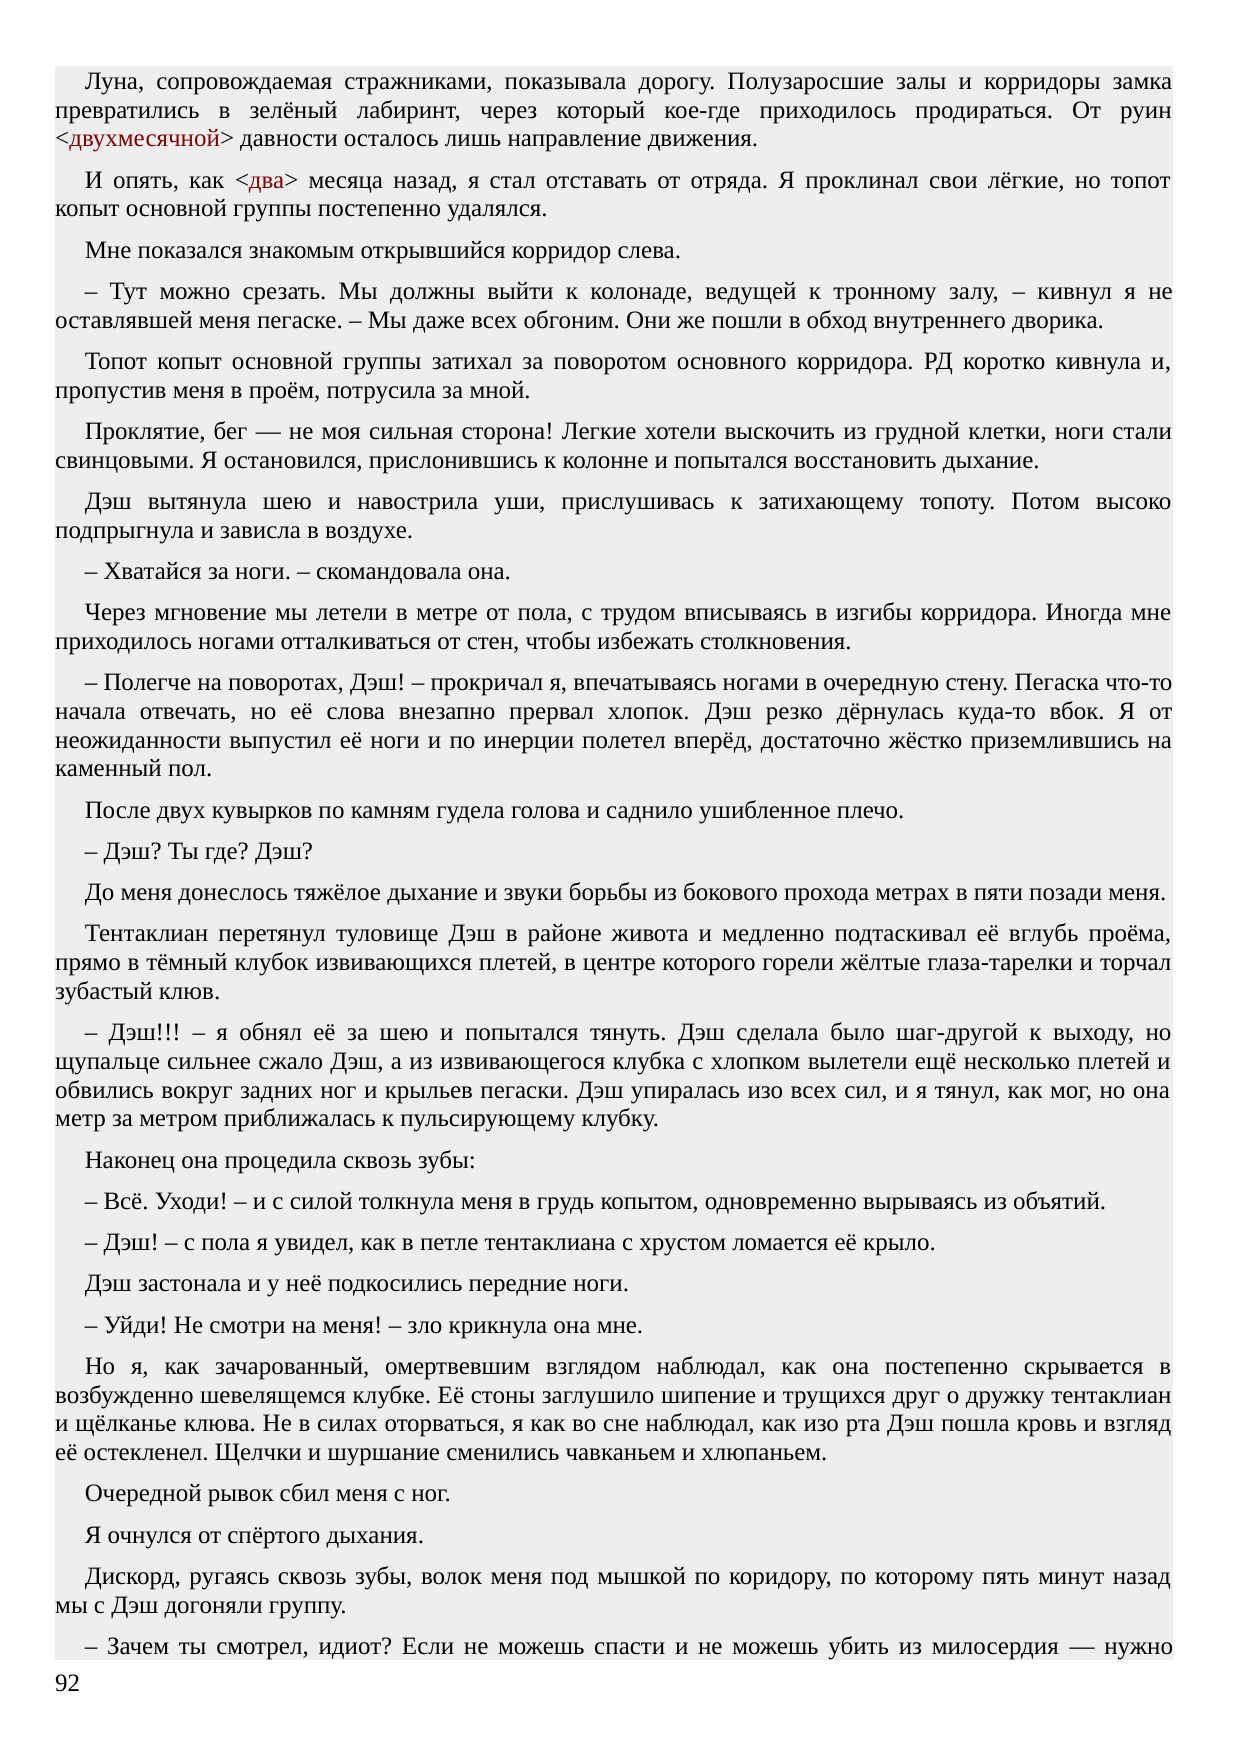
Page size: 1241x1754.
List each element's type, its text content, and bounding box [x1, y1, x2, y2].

text Мне показался знакомым открывшийся корридор слева. [55, 235, 1173, 263]
text Дэш вытянула шею и навострила уши, прислушивась к затихающему топоту. Потом высоко подпрыгнула и зависла в воздухе. [55, 486, 1173, 543]
text Дискорд, ругаясь сквозь зубы, волок меня под мышкой по коридору, по которому пять минут назад мы с Дэш догоняли группу. [55, 1561, 1173, 1618]
text – Уйди! Не смотри на меня! – зло крикнула она мне. [55, 1310, 1173, 1338]
text Тентаклиан перетянул туловище Дэш в районе живота и медленно подтаскивал её вглубь проёма, прямо в тёмный клубок извивающихся плетей, в центре которого горели жёлтые глаза-тарелки и торчал зубастый клюв. [55, 918, 1173, 1005]
text И опять, как <два> месяца назад, я стал отставать от отряда. Я проклинал свои лёгкие, но топот копыт основной группы постепенно удалялся. [55, 165, 1173, 222]
text – Тут можно срезать. Мы должны выйти к колонаде, ведущей к тронному залу, – кивнул я не оставлявшей меня пегаске. – Мы даже всех обгоним. Они же пошли в обход внутреннего дворика. [55, 276, 1173, 333]
text Я очнулся от спёртого дыхания. [55, 1520, 1173, 1548]
text Топот копыт основной группы затихал за поворотом основного корридора. РД коротко кивнула и, пропустив меня в проём, потрусила за мной. [55, 346, 1173, 403]
text Очередной рывок сбил меня с ног. [55, 1478, 1173, 1507]
text – Дэш? Ты где? Дэш? [55, 836, 1173, 865]
text Луна, сопровождаемая стражниками, показывала дорогу. Полузаросшие залы и корридоры замка превратились в зелёный лабиринт, через который кое-где приходилось продираться. От руин <двухмесячной> давности осталось лишь направление движения. [55, 66, 1173, 152]
text – Хватайся за ноги. – скомандовала она. [55, 556, 1173, 585]
text До меня донеслось тяжёлое дыхание и звуки борьбы из бокового прохода метрах в пяти позади меня. [55, 877, 1173, 906]
text – Всё. Уходи! – и с силой толкнула меня в грудь копытом, одновременно вырываясь из объятий. [55, 1186, 1173, 1215]
text Через мгновение мы летели в метре от пола, с трудом вписываясь в изгибы корридора. Иногда мне приходилось ногами отталкиваться от стен, чтобы избежать столкновения. [55, 597, 1173, 655]
text Дэш застонала и у неё подкосились передние ноги. [55, 1268, 1173, 1297]
text Но я, как зачарованный, омертвевшим взглядом наблюдал, как она постепенно скрывается в возбужденно шевелящемся клубке. Её стоны заглушило шипение и трущихся друг о дружку тентаклиан и щёлканье клюва. Не в силах оторваться, я как во сне наблюдал, как изо рта Дэш пошла кровь и взгляд её остекленел. Щелчки и шуршание сменились чавканьем и хлюпаньем. [55, 1351, 1173, 1466]
text Проклятие, бег — не моя сильная сторона! Легкие хотели выскочить из грудной клетки, ноги стали свинцовыми. Я остановился, прислонившись к колонне и попытался восстановить дыхание. [55, 416, 1173, 473]
text – Полегче на поворотах, Дэш! – прокричал я, впечатываясь ногами в очередную стену. Пегаска что-то начала отвечать, но её слова внезапно прервал хлопок. Дэш резко дёрнулась куда-то вбок. Я от неожиданности выпустил её ноги и по инерции полетел вперёд, достаточно жёстко приземлившись на каменный пол. [55, 667, 1173, 782]
text После двух кувырков по камням гудела голова и саднило ушибленное плечо. [55, 795, 1173, 823]
text – Дэш! – с пола я увидел, как в петле тентаклиана с хрустом ломается её крыло. [55, 1227, 1173, 1256]
text Наконец она процедила сквозь зубы: [55, 1145, 1173, 1173]
text – Зачем ты смотрел, идиот? Если не можешь спасти и не можешь убить из милосердия — нужно [55, 1631, 1173, 1660]
text – Дэш!!! – я обнял её за шею и попытался тянуть. Дэш сделала было шаг-другой к выходу, но щупальце сильнее сжало Дэш, а из извивающегося клубка с хлопком вылетели ещё несколько плетей и обвились вокруг задних ног и крыльев пегаски. Дэш упиралась изо всех сил, и я тянул, как мог, но она метр за метром приближалась к пульсирующему клубку. [55, 1017, 1173, 1132]
